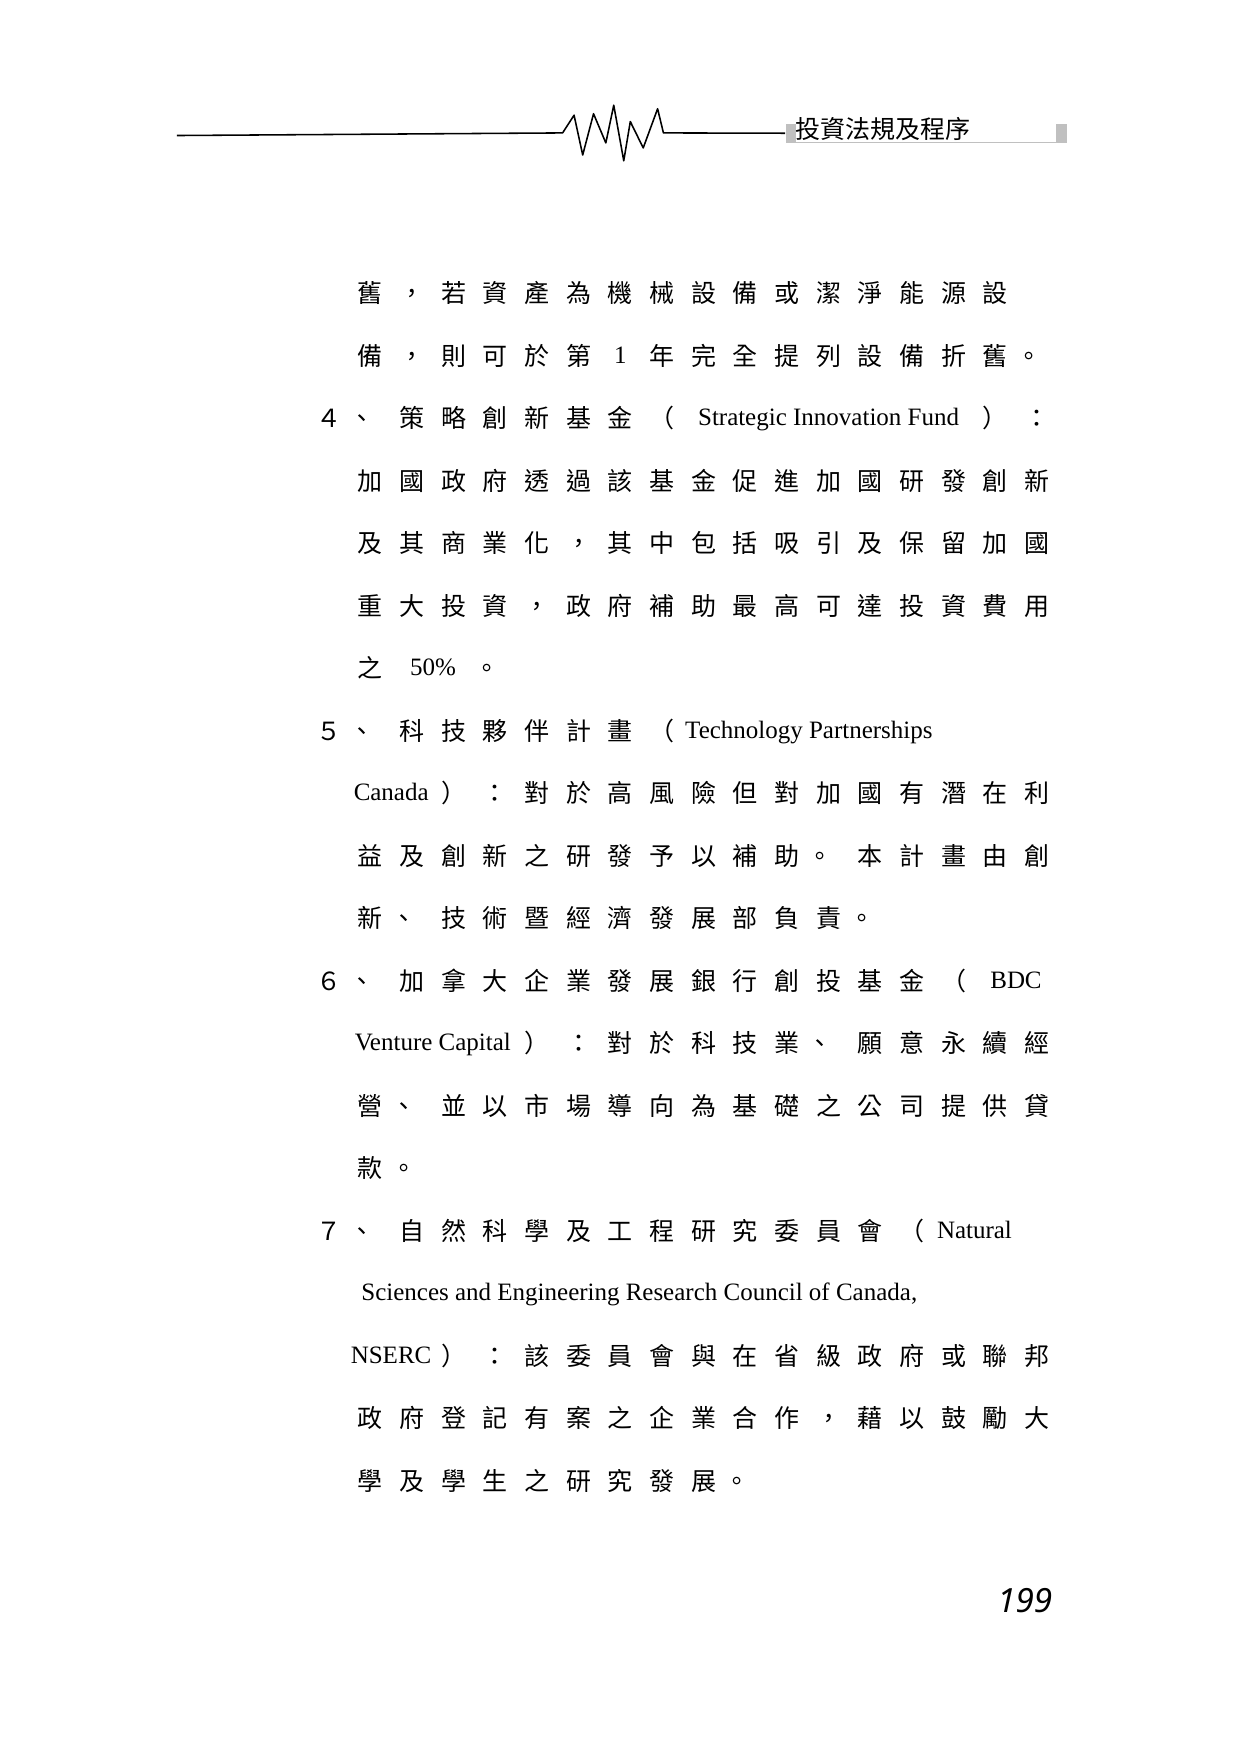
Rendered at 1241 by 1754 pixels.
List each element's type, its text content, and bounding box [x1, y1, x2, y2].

text ７、自然科學及工程研究委員會（Natural Sciences and Engineering Research Council of Canada, NSERC）：該委員會與在省級政府或聯邦政府登記有案之企業合作，藉以鼓勵大學及學生之研究發展。 [281, 1188, 1058, 1500]
text ６、加拿大企業發展銀行創投基金（BDC Venture Capital）：對於科技業、願意永續經營、並以市場導向為基礎之公司提供貸款。 [281, 938, 1058, 1188]
text 舊，若資產為機械設備或潔淨能源設備，則可於第1年完全提列設備折舊。 [281, 250, 1058, 375]
text ５、科技夥伴計畫（Technology Partnerships Canada）：對於高風險但對加國有潛在利益及創新之研發予以補助。本計畫由創新、技術暨經濟發展部負責。 [281, 688, 1058, 938]
text ４、策略創新基金（Strategic Innovation Fund）：加國政府透過該基金促進加國研發創新及其商業化，其中包括吸引及保留加國重大投資，政府補助最高可達投資費用之50%。 [281, 375, 1058, 688]
